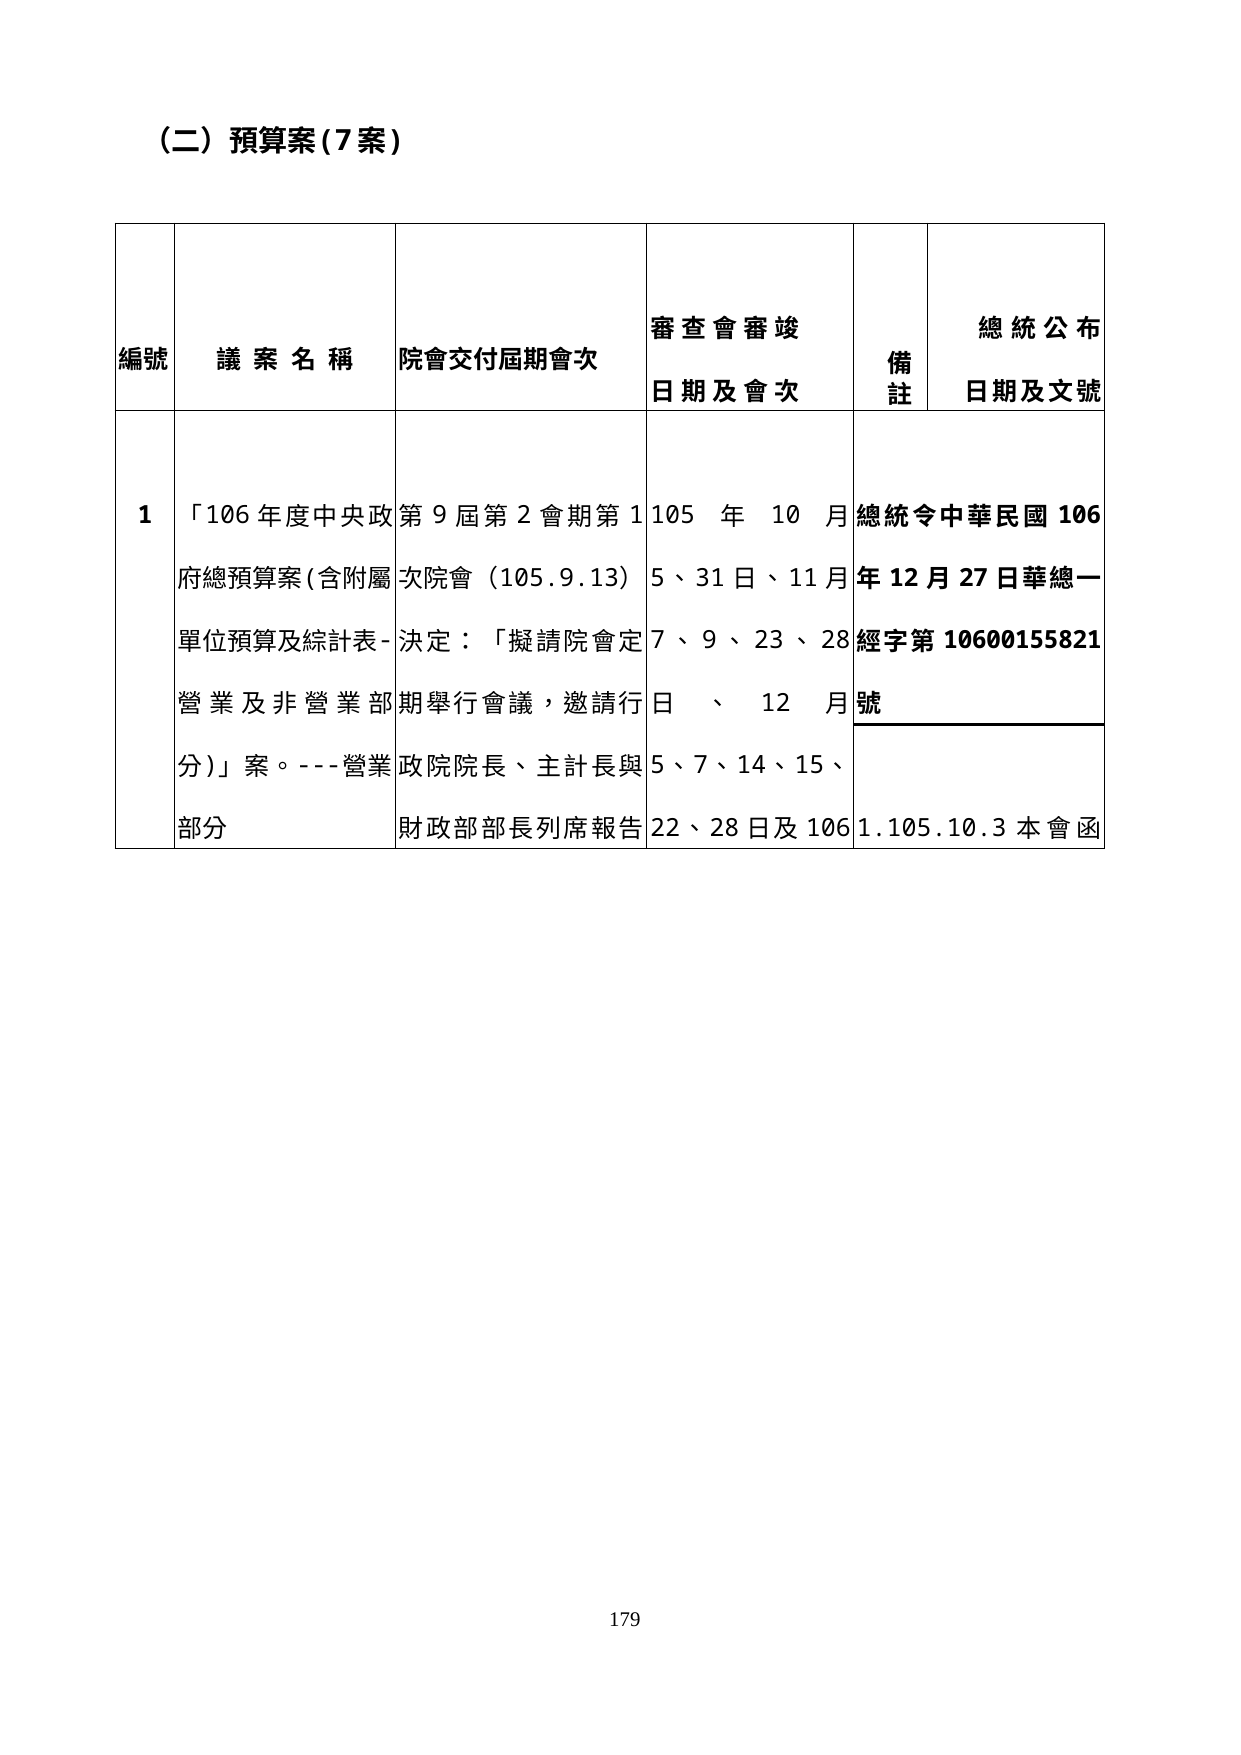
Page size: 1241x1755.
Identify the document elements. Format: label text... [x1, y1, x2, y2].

text （二）預算案(7案) [142, 97, 1107, 160]
table_cell 1.105.10.3本會函 [854, 726, 1104, 847]
table_cell 總統令中華民國106年12月27日華總一經字第10600155821 號 [854, 411, 1104, 722]
table_cell 1 [116, 411, 174, 847]
table_header 總統公布 日期及文號 [928, 224, 1104, 410]
table_header 議 案 名 稱 [175, 224, 395, 410]
table_header 備註 [854, 224, 927, 410]
table_cell 第9屆第2會期第1次院會（105.9.13）決定：「擬請院會定期舉行會議，邀請行政院院長、主計長與財政部部長列席報告 [396, 411, 646, 847]
table_header 審查會審竣 日期及會次 [647, 224, 853, 410]
table_cell 105年10月5、31日、11月7、9、23、28日、12月5、7、14、15、22、28日及106 [647, 411, 853, 847]
table_header 編號 [116, 224, 174, 410]
table_cell 「106年度中央政府總預算案(含附屬單位預算及綜計表-營業及非營業部分)」案。---營業部分 [175, 411, 395, 847]
table_header 院會交付屆期會次 [396, 224, 646, 410]
